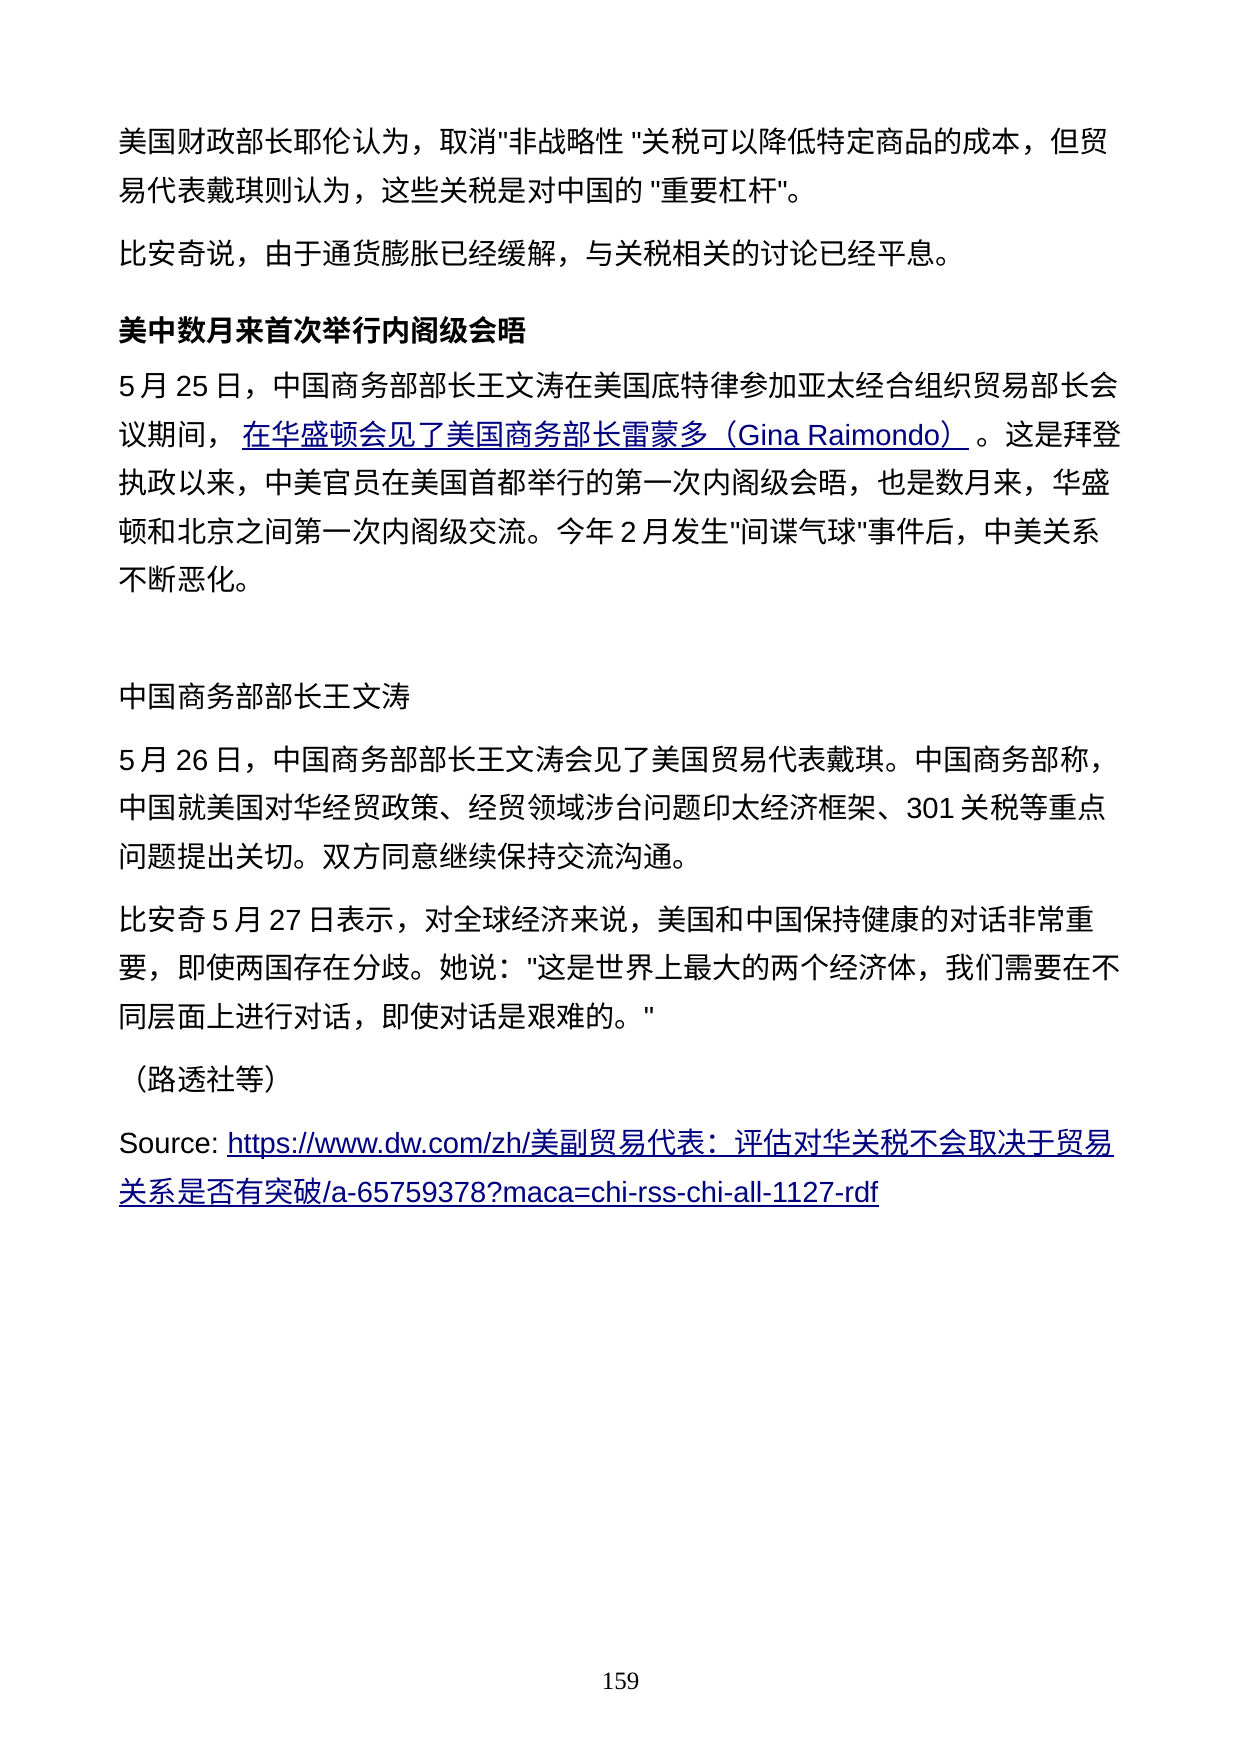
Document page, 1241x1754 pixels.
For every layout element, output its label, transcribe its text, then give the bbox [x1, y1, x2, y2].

subtitle 美中数月来首次举行内阁级会晤 [118, 308, 1122, 350]
text 比安奇说，由于通货膨胀已经缓解，与关税相关的讨论已经平息。 [118, 230, 1122, 272]
text 5月25日，中国商务部部长王文涛在美国底特律参加亚太经合组织贸易部长会议期间， 在华盛顿会见了美国商务部长雷蒙多（Gina Raimondo） 。这是拜登执政以来，中美官员在美国首都举行的第一次内阁级会晤，也是数月来，华盛顿和北京之间第一次内阁级交流。今年2月发生"间谍气球"事件后，中美关系不断恶化。 [118, 363, 1122, 599]
text 中国商务部部长王文涛 [118, 673, 1122, 715]
text 美国财政部长耶伦认为，取消"非战略性 "关税可以降低特定商品的成本，但贸易代表戴琪则认为，这些关税是对中国的 "重要杠杆"。 [118, 118, 1122, 209]
text （路透社等） [118, 1057, 1122, 1099]
text 5月26日，中国商务部部长王文涛会见了美国贸易代表戴琪。中国商务部称，中国就美国对华经贸政策、经贸领域涉台问题印太经济框架、301关税等重点问题提出关切。双方同意继续保持交流沟通。 [118, 736, 1122, 876]
text Source: https://www.dw.com/zh/美副贸易代表：评估对华关税不会取决于贸易关系是否有突破/a-65759378?maca=chi-rss-chi-all-1127-rdf [118, 1120, 1122, 1211]
text 比安奇5月27日表示，对全球经济来说，美国和中国保持健康的对话非常重要，即使两国存在分歧。她说："这是世界上最大的两个经济体，我们需要在不同层面上进行对话，即使对话是艰难的。" [118, 896, 1122, 1036]
